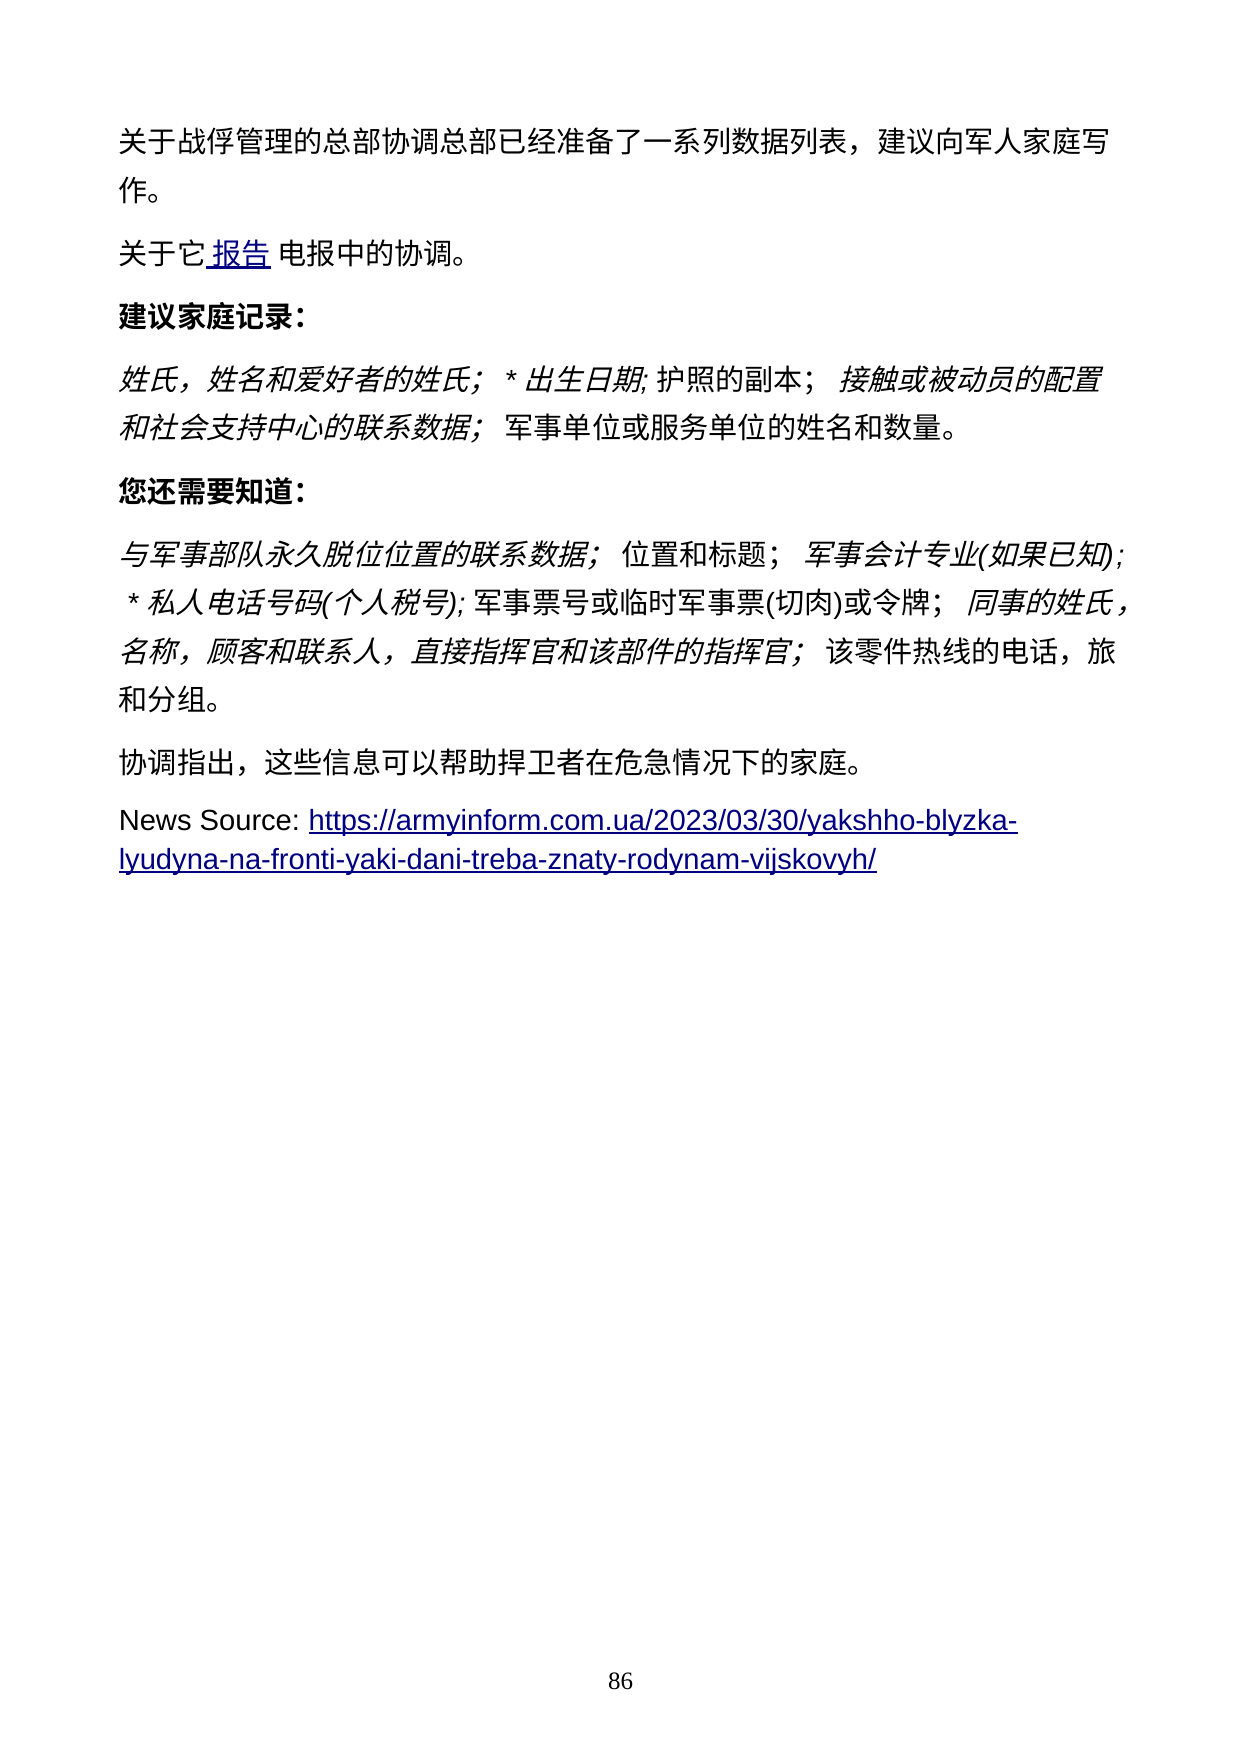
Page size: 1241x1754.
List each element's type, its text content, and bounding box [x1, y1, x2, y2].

text 协调指出，这些信息可以帮助捍卫者在危急情况下的家庭。 [118, 740, 1122, 782]
text 与军事部队永久脱位位置的联系数据； 位置和标题； 军事会计专业(如果已知); * 私人电话号码(个人税号); 军事票号或临时军事票(切肉)或令牌； 同事的姓氏，名称，顾客和联系人，直接指挥官和该部件的指挥官； 该零件热线的电话，旅和分组。 [118, 531, 1122, 719]
text 建议家庭记录： [118, 293, 1122, 336]
text 关于战俘管理的总部协调总部已经准备了一系列数据列表，建议向军人家庭写作。 [118, 118, 1122, 209]
text 姓氏，姓名和爱好者的姓氏； * 出生日期; 护照的副本； 接触或被动员的配置和社会支持中心的联系数据； 军事单位或服务单位的姓名和数量。 [118, 356, 1122, 447]
text 您还需要知道： [118, 468, 1122, 510]
text News Source: https://armyinform.com.ua/2023/03/30/yakshho-blyzka-lyudyna-na-fronti-yaki-dani-treba-znaty-rodynam-vijskovyh/ [118, 803, 1122, 875]
text 关于它 报告 电报中的协调。 [118, 230, 1122, 272]
